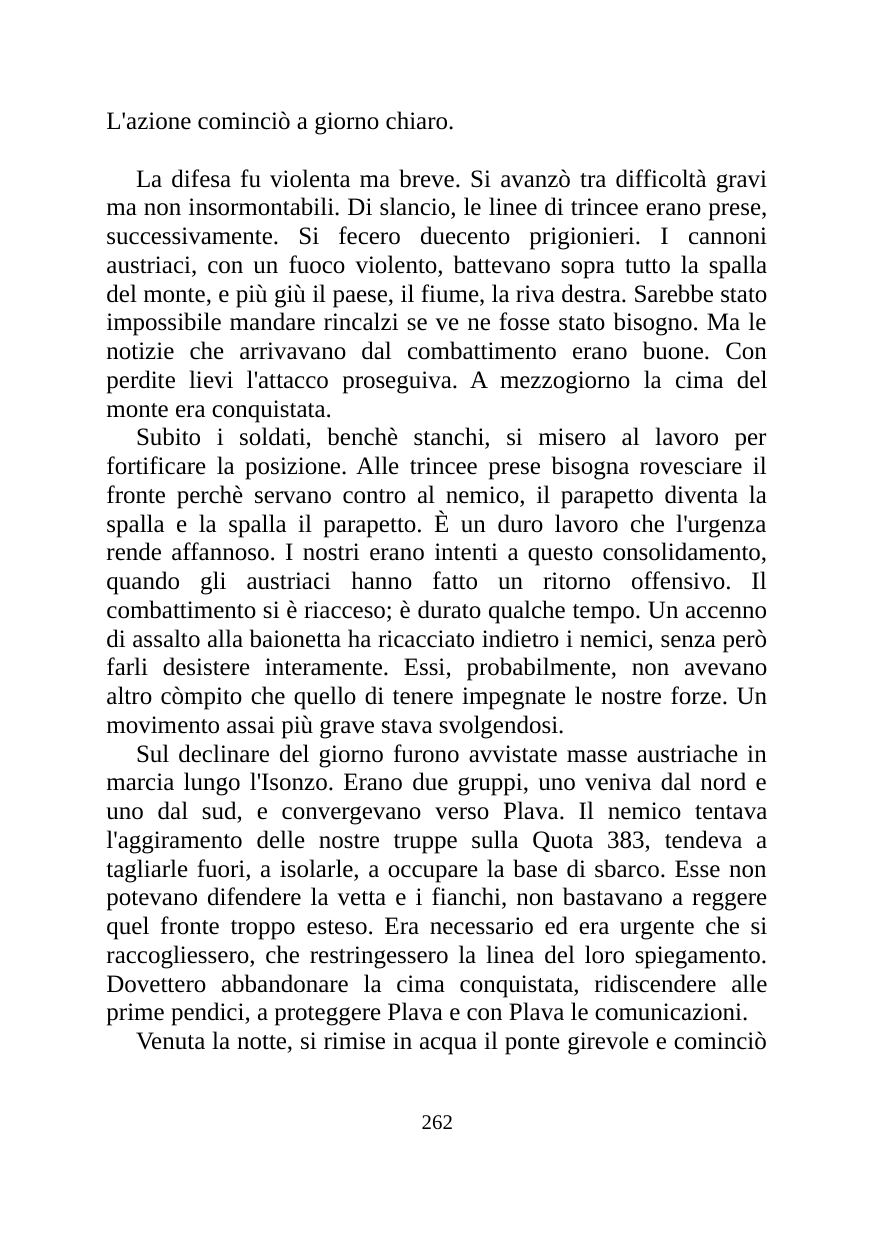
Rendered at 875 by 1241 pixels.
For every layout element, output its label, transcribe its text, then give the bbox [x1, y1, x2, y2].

text Sul declinare del giorno furono avvistate masse austriache in marcia lungo l'Isonzo. Erano due gruppi, uno veniva dal nord e uno dal sud, e convergevano verso Plava. Il nemico tentava l'aggiramento delle nostre truppe sulla Quota 383, tendeva a tagliarle fuori, a isolarle, a occupare la base di sbarco. Esse non potevano difendere la vetta e i fianchi, non bastavano a reggere quel fronte troppo esteso. Era necessario ed era urgente che si raccogliessero, che restringessero la linea del loro spiegamento. Dovettero abbandonare la cima conquistata, ridiscendere alle prime pendici, a proteggere Plava e con Plava le comunicazioni. [106, 739, 768, 1026]
text Venuta la notte, si rimise in acqua il ponte girevole e cominciò [106, 1026, 768, 1055]
text L'azione cominciò a giorno chiaro. [106, 106, 768, 135]
text La difesa fu violenta ma breve. Si avanzò tra difficoltà gravi ma non insormontabili. Di slancio, le linee di trincee erano prese, successivamente. Si fecero duecento prigionieri. I cannoni austriaci, con un fuoco violento, battevano sopra tutto la spalla del monte, e più giù il paese, il fiume, la riva destra. Sarebbe stato impossibile mandare rincalzi se ve ne fosse stato bisogno. Ma le notizie che arrivavano dal combattimento erano buone. Con perdite lievi l'attacco proseguiva. A mezzogiorno la cima del monte era conquistata. [106, 164, 768, 422]
text Subito i soldati, benchè stanchi, si misero al lavoro per fortificare la posizione. Alle trincee prese bisogna rovesciare il fronte perchè servano contro al nemico, il parapetto diventa la spalla e la spalla il parapetto. È un duro lavoro che l'urgenza rende affannoso. I nostri erano intenti a questo consolidamento, quando gli austriaci hanno fatto un ritorno offensivo. Il combattimento si è riacceso; è durato qualche tempo. Un accenno di assalto alla baionetta ha ricacciato indietro i nemici, senza però farli desistere interamente. Essi, probabilmente, non avevano altro còmpito che quello di tenere impegnate le nostre forze. Un movimento assai più grave stava svolgendosi. [106, 422, 768, 739]
